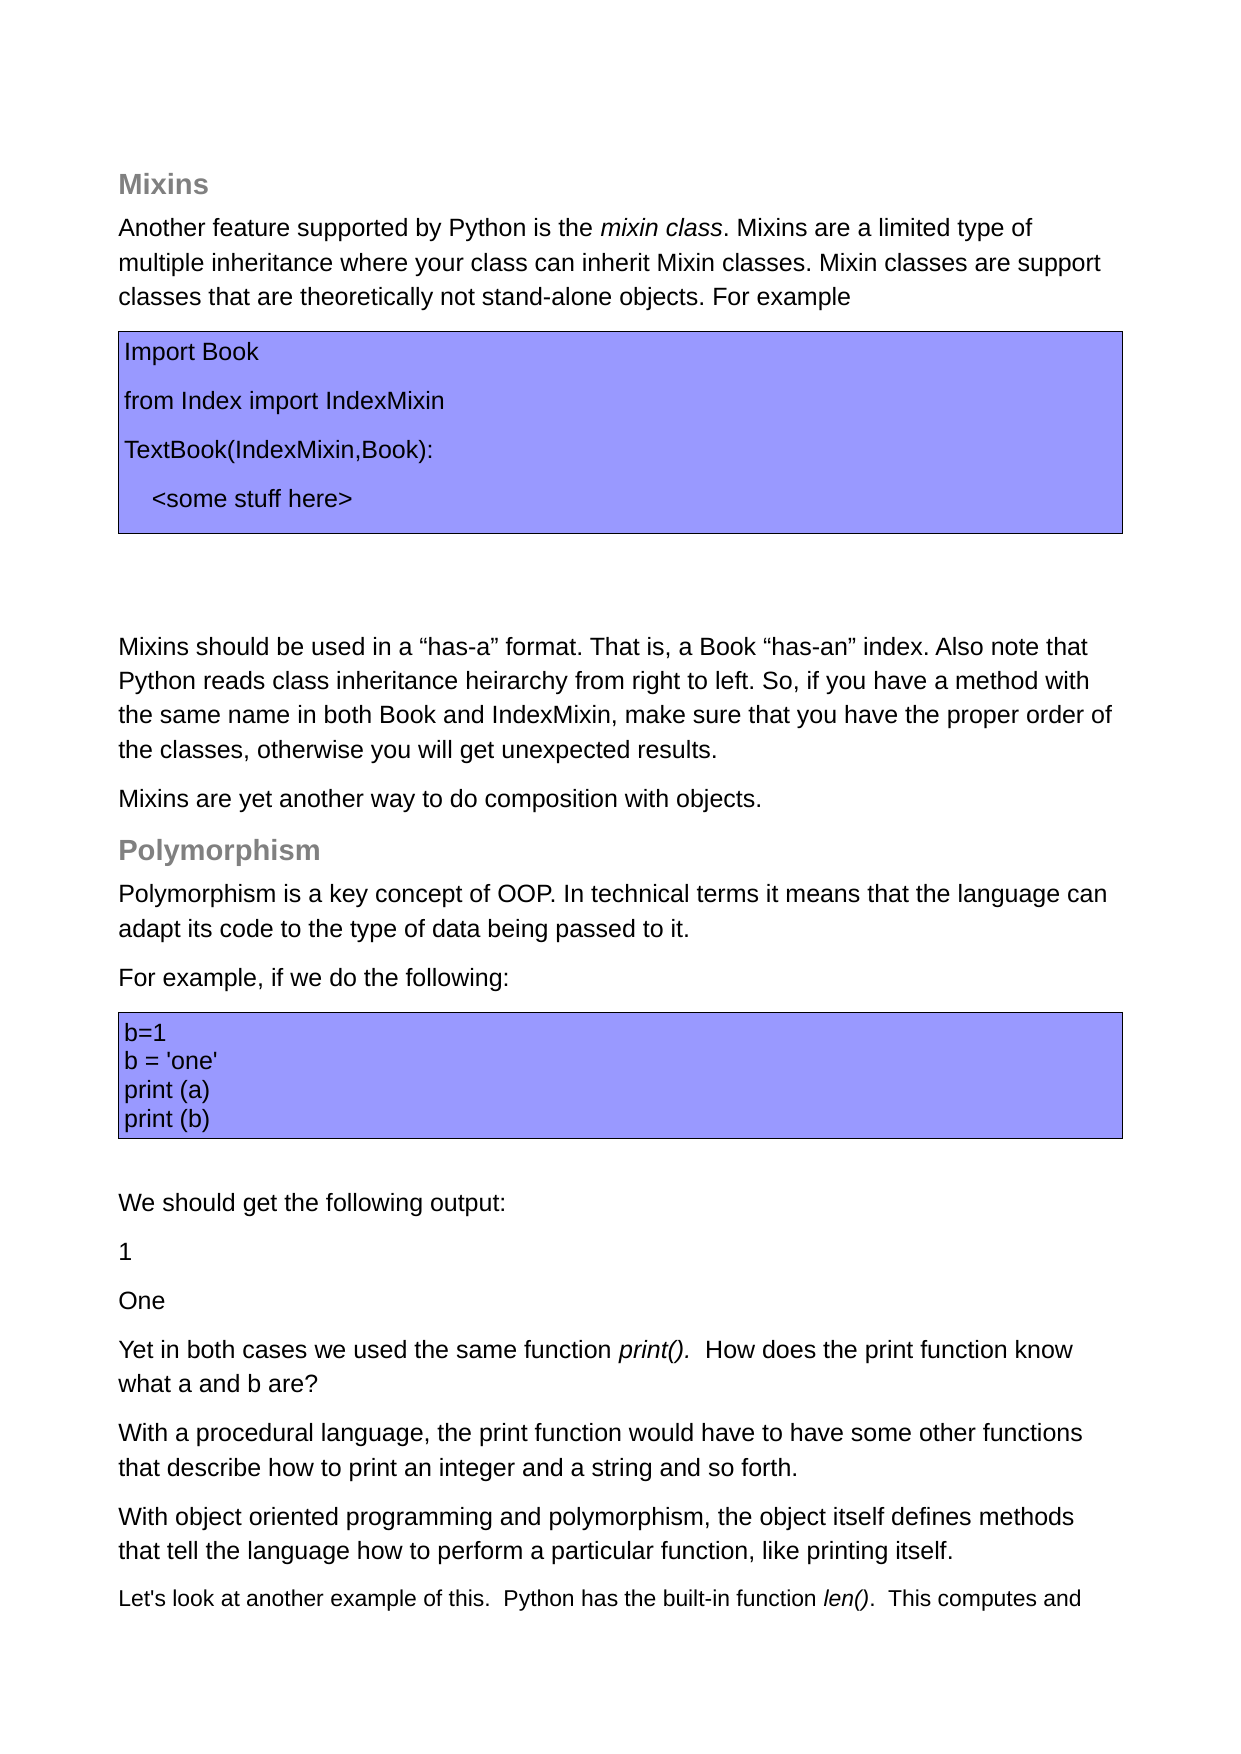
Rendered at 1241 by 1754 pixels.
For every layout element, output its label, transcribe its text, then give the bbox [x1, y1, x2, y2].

text We should get the following output: [118, 1187, 1122, 1216]
text Let's look at another example of this. Python has the built-in function len(). This computes and [118, 1585, 1122, 1612]
text Mixins should be used in a “has-a” format. That is, a Book “has-an” index. Also note that Python reads class inheritance heirarchy from right to left. So, if you have a method with the same name in both Book and IndexMixin, make sure that you have the proper order of the classes, otherwise you will get unexpected results. [118, 632, 1122, 764]
text Mixins are yet another way to do composition with objects. [118, 784, 1122, 813]
subtitle Mixins [118, 167, 1122, 201]
text For example, if we do the following: [118, 963, 1122, 991]
text Polymorphism is a key concept of OOP. In technical terms it means that the language can adapt its code to the type of data being passed to it. [118, 879, 1122, 942]
table_header Import Book from Index import IndexMixin TextBook(IndexMixin,Book): <some stuff here> [119, 332, 1122, 533]
text Yet in both cases we used the same function print(). How does the print function know what a and b are? [118, 1335, 1122, 1398]
text With a procedural language, the print function would have to have some other functions that describe how to print an integer and a string and so forth. [118, 1418, 1122, 1481]
text 1 [118, 1237, 1122, 1265]
text Another feature supported by Python is the mixin class. Mixins are a limited type of multiple inheritance where your class can inherit Mixin classes. Mixin classes are support classes that are theoretically not stand-alone objects. For example [118, 213, 1122, 311]
table_header b=1 b = 'one' print (a) print (b) [119, 1013, 1122, 1138]
text With object oriented programming and polymorphism, the object itself defines methods that tell the language how to perform a particular function, like printing itself. [118, 1502, 1122, 1565]
text One [118, 1286, 1122, 1314]
subtitle Polymorphism [118, 833, 1122, 867]
